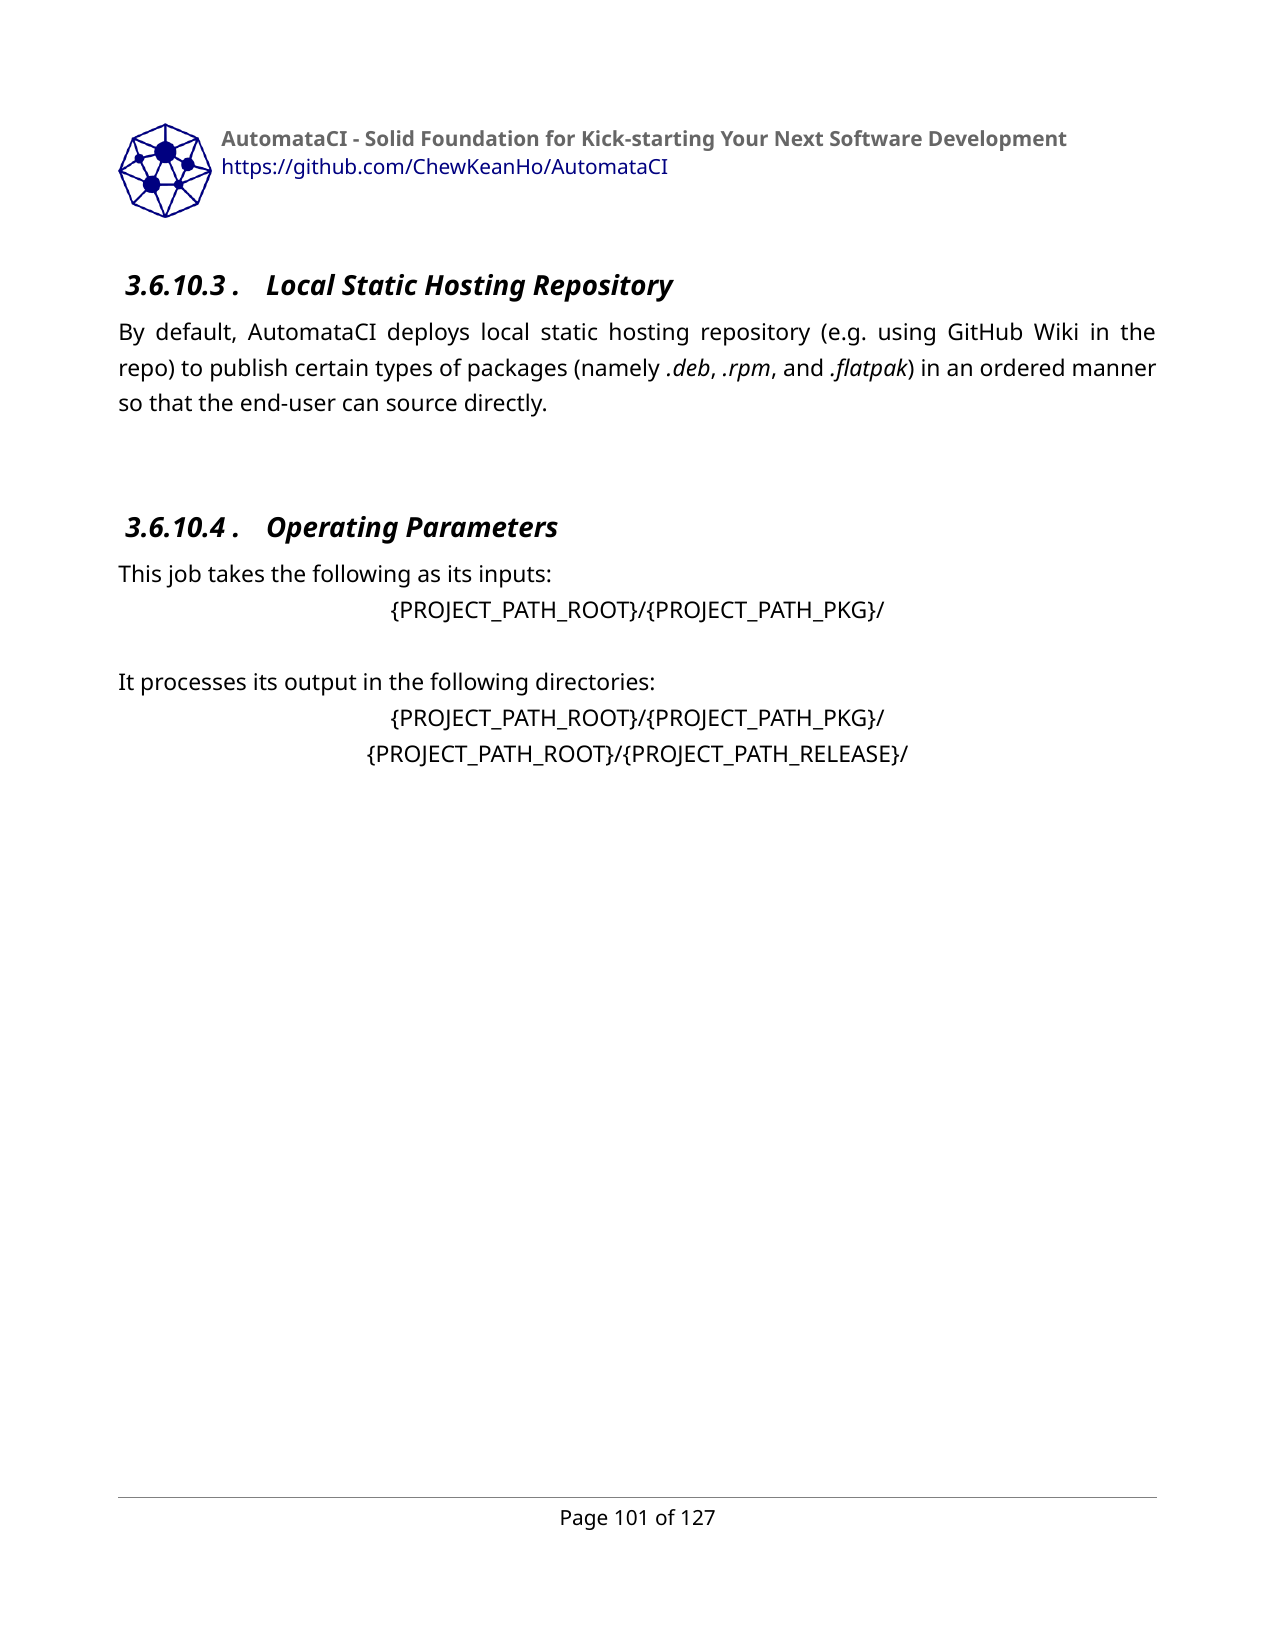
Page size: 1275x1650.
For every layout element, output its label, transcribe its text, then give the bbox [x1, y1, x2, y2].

subtitle Operating Parameters [118, 508, 1157, 545]
text {PROJECT_PATH_ROOT}/{PROJECT_PATH_PKG}/ [118, 702, 1157, 733]
text {PROJECT_PATH_ROOT}/{PROJECT_PATH_PKG}/ [118, 594, 1157, 625]
text This job takes the following as its inputs: [118, 558, 1157, 589]
text By default, AutomataCI deploys local static hosting repository (e.g. using GitHub Wiki in the repo) to publish certain types of packages (namely .deb, .rpm, and .flatpak) in an ordered manner so that the end-user can source directly. [118, 316, 1157, 419]
picture [118, 123, 212, 218]
text It processes its output in the following directories: [118, 666, 1157, 697]
text {PROJECT_PATH_ROOT}/{PROJECT_PATH_RELEASE}/ [118, 738, 1157, 769]
subtitle Local Static Hosting Repository [118, 265, 1157, 303]
